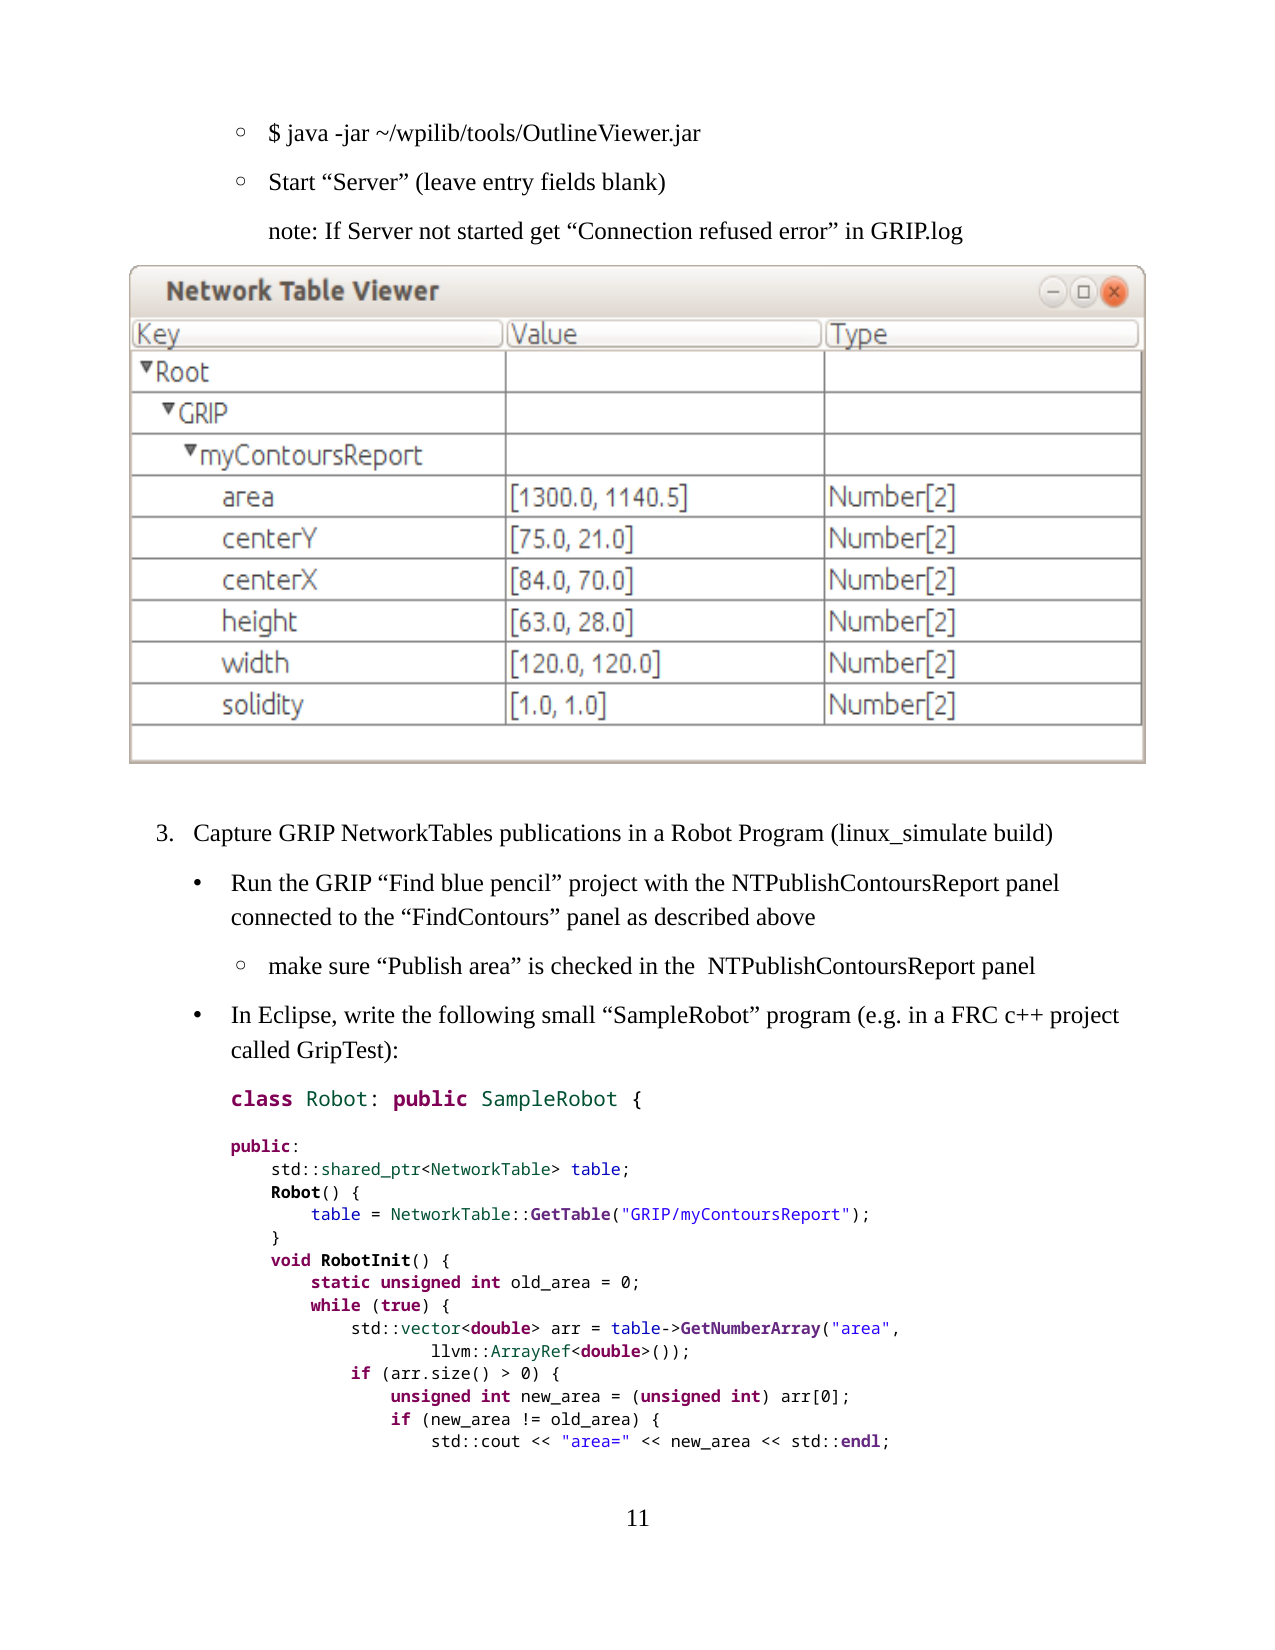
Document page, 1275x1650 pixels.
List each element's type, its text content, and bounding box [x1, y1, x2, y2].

text std::cout << "area=" << new_area << std::endl; [231, 1430, 1157, 1453]
text std::shared_ptr<NetworkTable> table; [231, 1158, 1157, 1180]
list $ java -jar ~/wpilib/tools/OutlineViewer.jar [231, 118, 1157, 147]
list Run the GRIP “Find blue pencil” project with the NTPublishContoursReport panel connected to the “FindContours” panel as described above [193, 868, 1157, 931]
text table = NetworkTable::GetTable("GRIP/myContoursReport"); [231, 1203, 1157, 1226]
list note: If Server not started get “Connection refused error” in GRIP.log [231, 216, 1157, 245]
text unsigned int new_area = (unsigned int) arr[0]; [231, 1385, 1157, 1407]
list In Eclipse, write the following small “SampleRobot” program (e.g. in a FRC c++ project called GripTest): [193, 1000, 1157, 1063]
text if (new_area != old_area) { [231, 1407, 1157, 1430]
text } [231, 1226, 1157, 1248]
list Start “Server” (leave entry fields blank) [231, 167, 1157, 196]
list Capture GRIP NetworkTables publications in a Robot Program (linux_simulate build) [156, 818, 1157, 847]
text Robot() { [231, 1180, 1157, 1203]
list class Robot: public SampleRobot { [193, 1084, 1157, 1112]
text if (arr.size() > 0) { [231, 1362, 1157, 1385]
picture [129, 265, 1146, 764]
text static unsigned int old_area = 0; [231, 1271, 1157, 1294]
text void RobotInit() { [231, 1248, 1157, 1271]
text std::vector<double> arr = table->GetNumberArray("area", [231, 1317, 1157, 1339]
text while (true) { [231, 1294, 1157, 1317]
list make sure “Publish area” is checked in the NTPublishContoursReport panel [231, 951, 1157, 980]
text public: [231, 1135, 1157, 1158]
text llvm::ArrayRef<double>()); [231, 1339, 1157, 1362]
